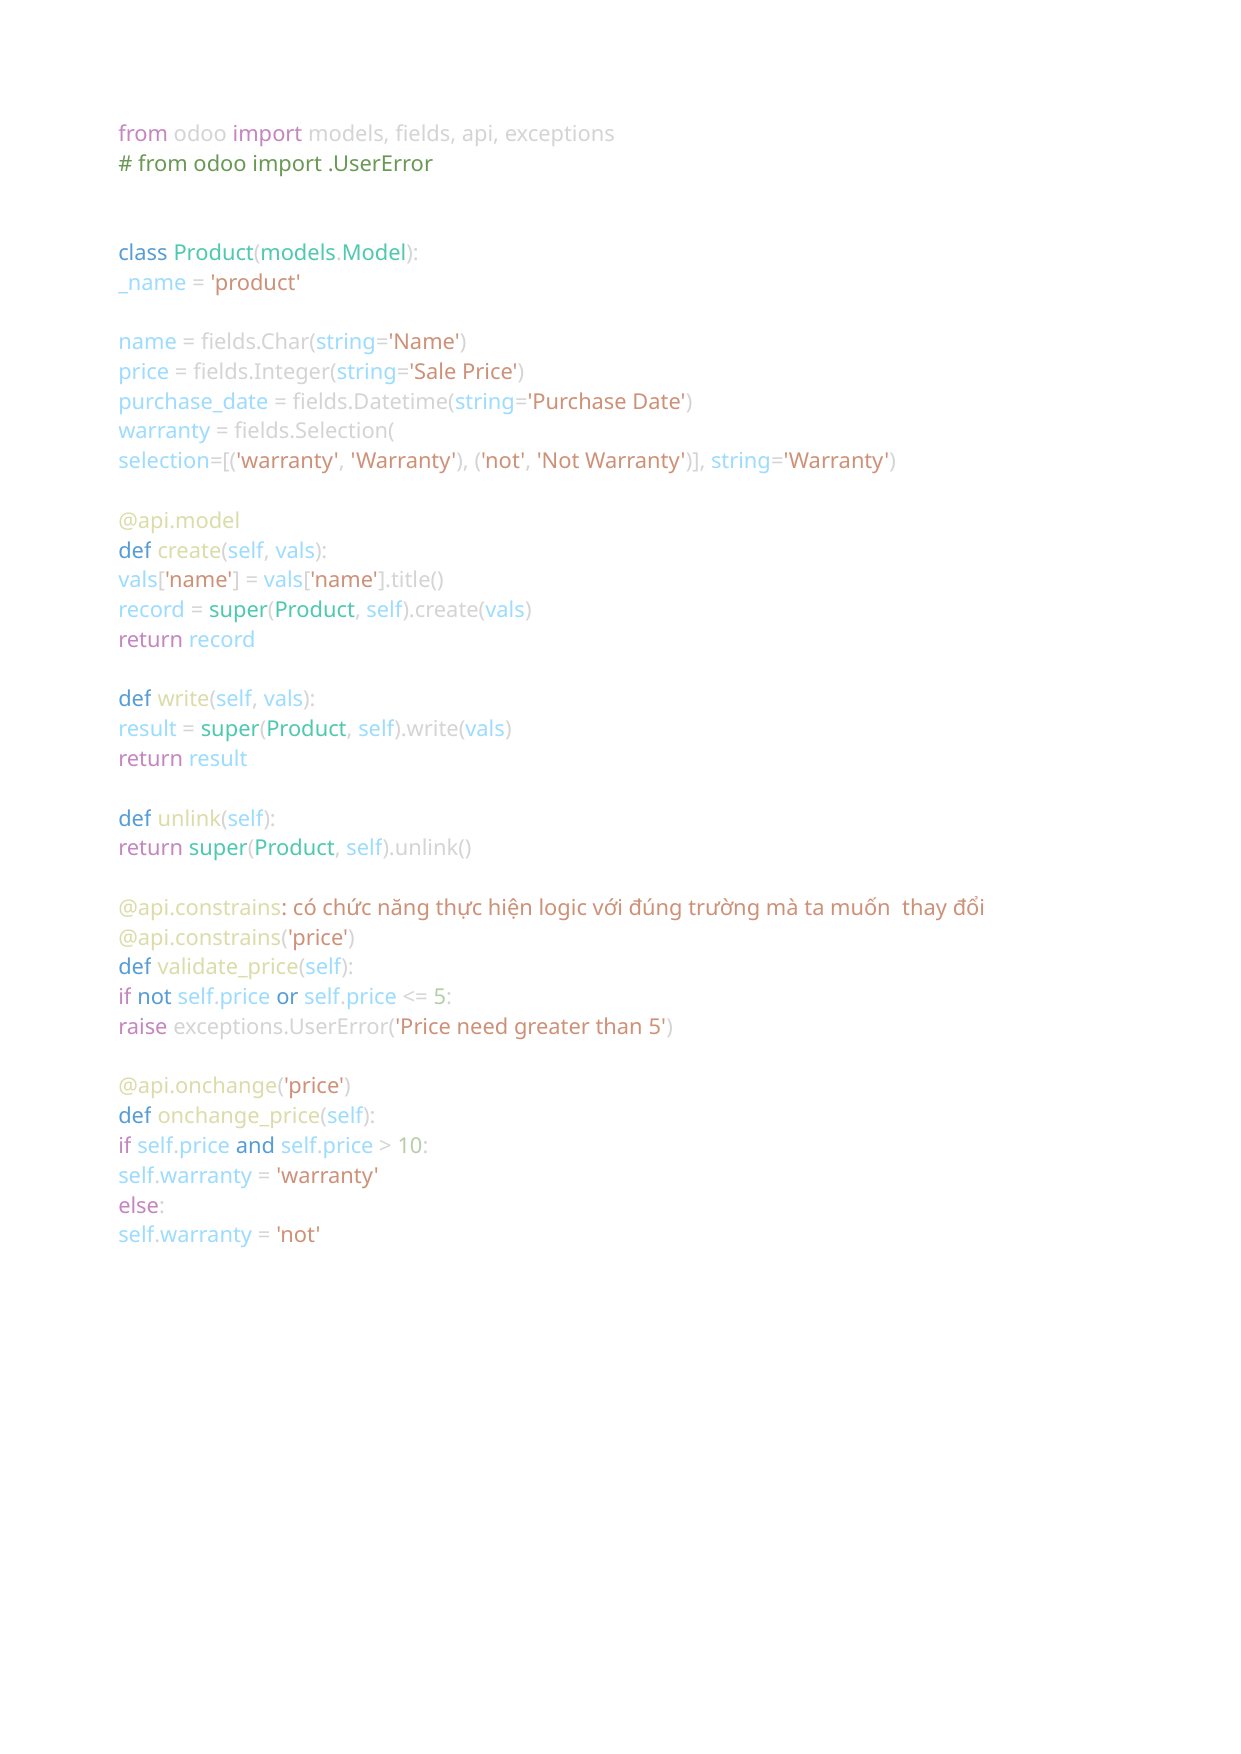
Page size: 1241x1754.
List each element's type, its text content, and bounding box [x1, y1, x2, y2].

text return super(Product, self).unlink() [118, 832, 1122, 862]
text warranty = fields.Selection( [118, 416, 1122, 445]
text def onchange_price(self): [118, 1100, 1122, 1130]
text purchase_date = fields.Datetime(string='Purchase Date') [118, 386, 1122, 416]
text name = fields.Char(string='Name') [118, 326, 1122, 356]
text # from odoo import .UserError [118, 148, 1122, 178]
text @api.onchange('price') [118, 1070, 1122, 1100]
text record = super(Product, self).create(vals) [118, 594, 1122, 624]
text self.warranty = 'warranty' [118, 1160, 1122, 1189]
text def unlink(self): [118, 802, 1122, 832]
text _name = 'product' [118, 267, 1122, 296]
text def write(self, vals): [118, 683, 1122, 713]
text return record [118, 624, 1122, 654]
text vals['name'] = vals['name'].title() [118, 564, 1122, 594]
text @api.constrains('price') [118, 922, 1122, 951]
text @api.model [118, 505, 1122, 534]
text raise exceptions.UserError('Price need greater than 5') [118, 1011, 1122, 1041]
text return result [118, 743, 1122, 773]
text if not self.price or self.price <= 5: [118, 981, 1122, 1011]
text @api.constrains: có chức năng thực hiện logic với đúng trường mà ta muốn thay đổi [118, 892, 1122, 922]
text selection=[('warranty', 'Warranty'), ('not', 'Not Warranty')], string='Warranty') [118, 445, 1122, 475]
text result = super(Product, self).write(vals) [118, 713, 1122, 743]
text def create(self, vals): [118, 534, 1122, 564]
text if self.price and self.price > 10: [118, 1130, 1122, 1160]
text else: [118, 1189, 1122, 1219]
text self.warranty = 'not' [118, 1219, 1122, 1249]
text class Product(models.Model): [118, 237, 1122, 267]
text def validate_price(self): [118, 951, 1122, 981]
text from odoo import models, fields, api, exceptions [118, 118, 1122, 148]
text price = fields.Integer(string='Sale Price') [118, 356, 1122, 386]
